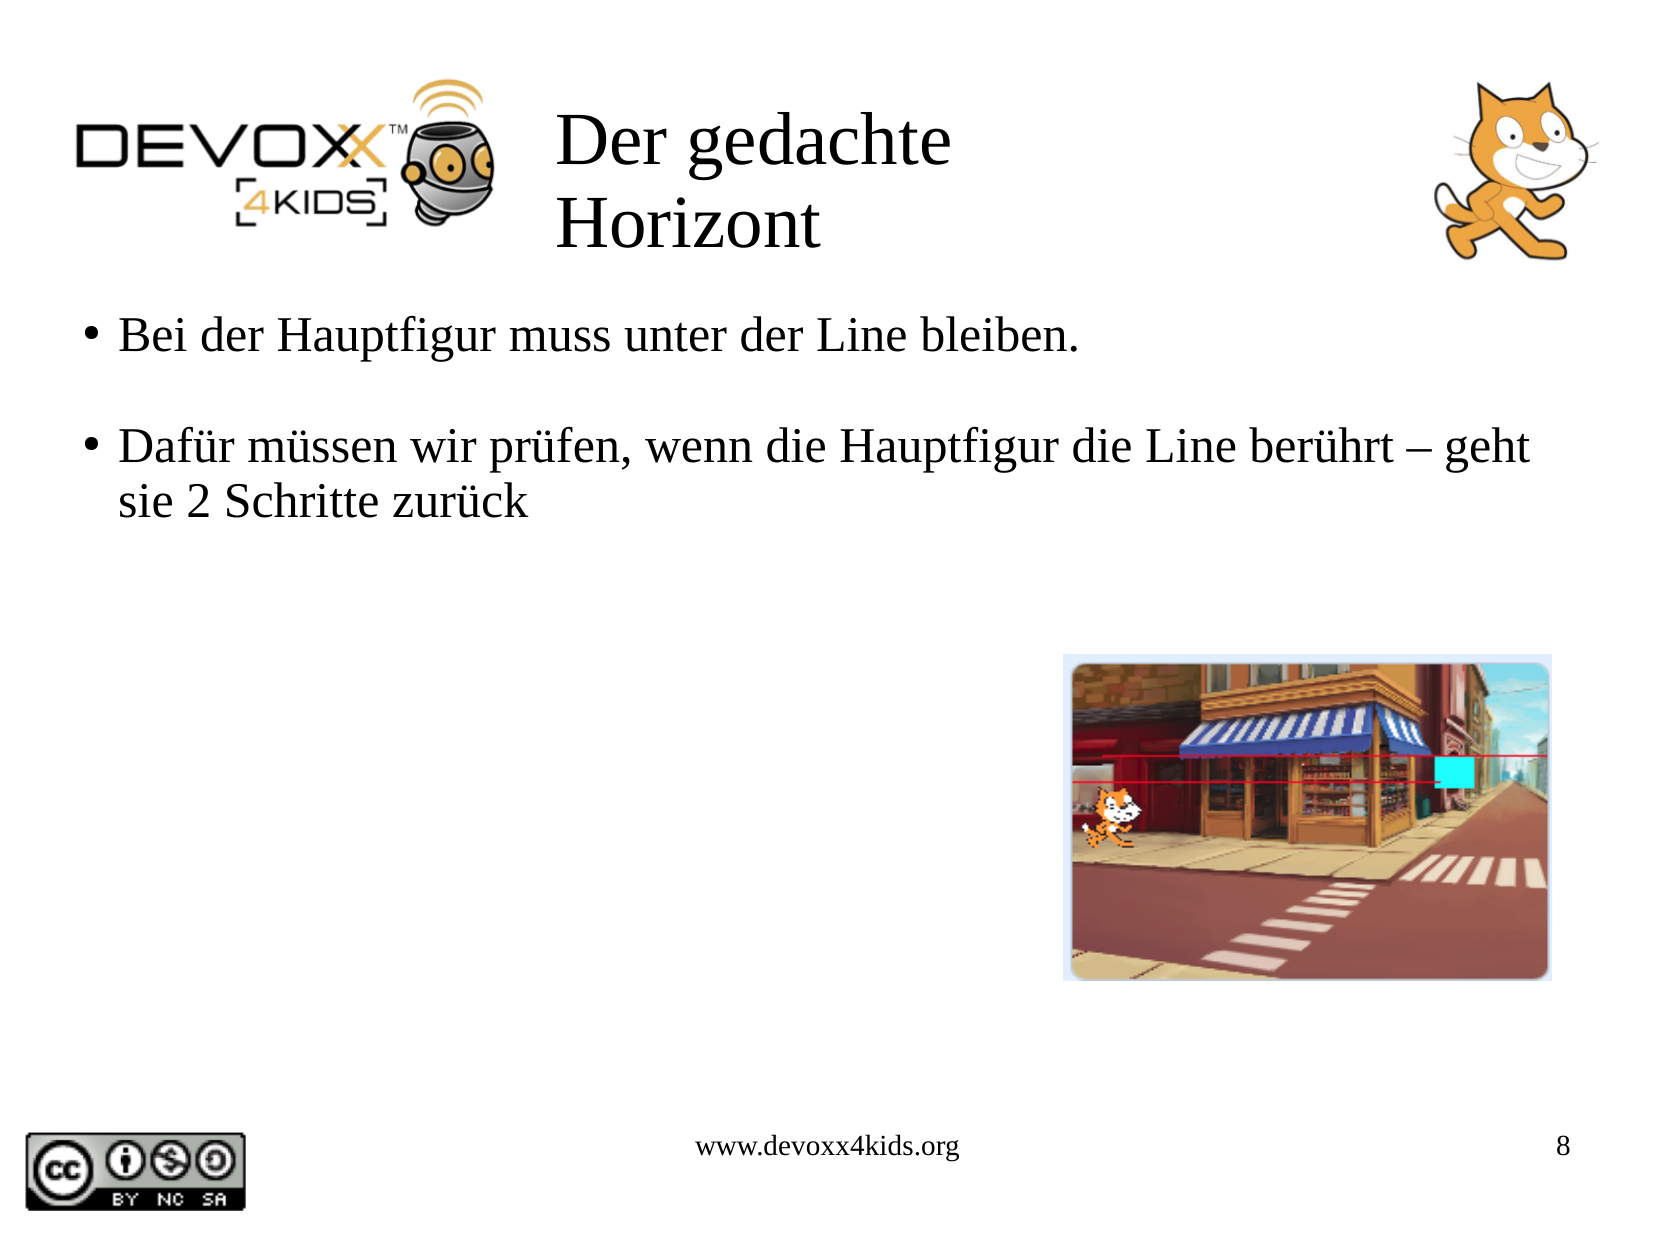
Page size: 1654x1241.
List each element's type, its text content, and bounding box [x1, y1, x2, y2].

subtitle [59, 295, 1548, 1114]
picture [1431, 54, 1607, 272]
title Der gedachte Horizont [555, 78, 1347, 284]
picture [14, 1121, 249, 1212]
picture [35, 58, 511, 255]
text_box Bei der Hauptfigur muss unter der Line bleiben. Dafür müssen wir prüfen, wenn die Hauptfigur die Line berührt – geht sie 2 Schritte zurück [82, 290, 1571, 1109]
